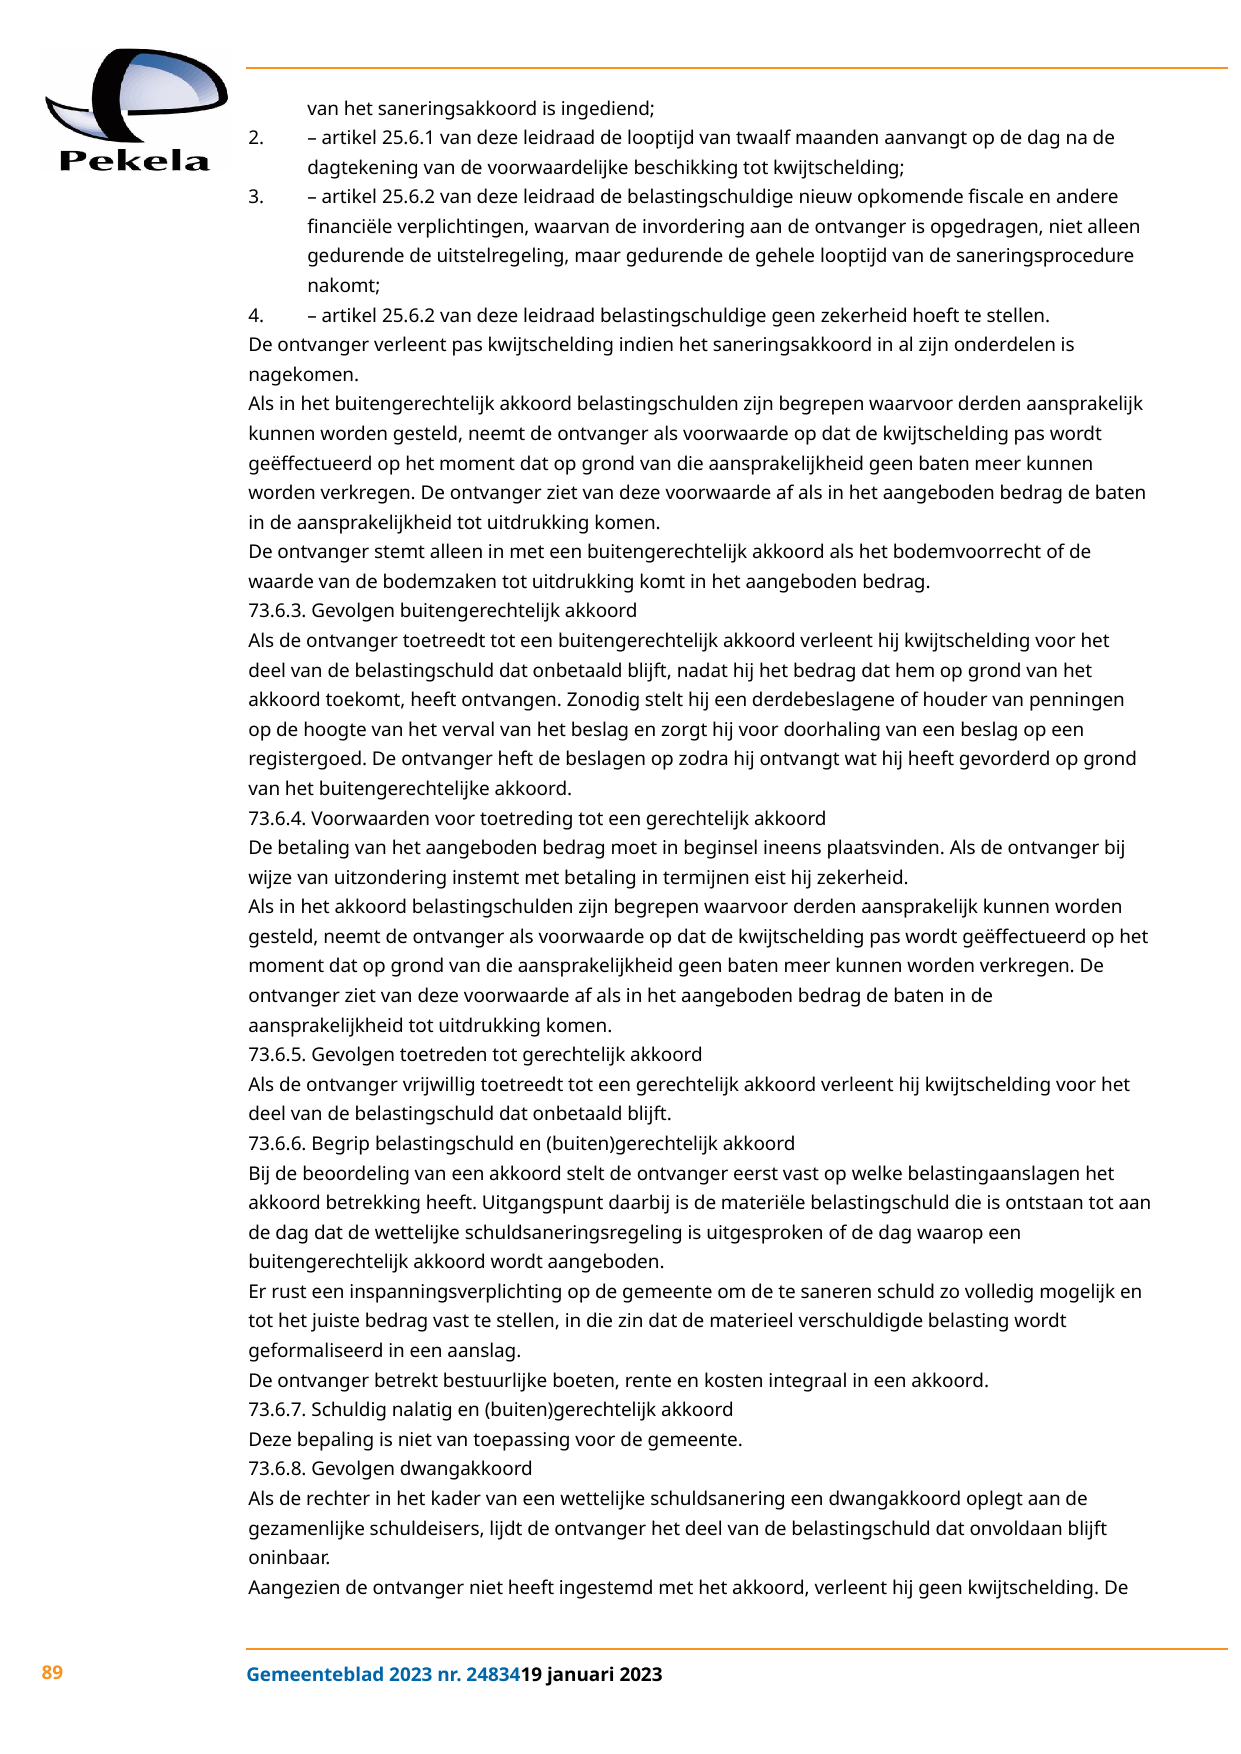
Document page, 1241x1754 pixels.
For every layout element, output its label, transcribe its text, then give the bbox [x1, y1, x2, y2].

text 73.6.6. Begrip belastingschuld en (buiten)gerechtelijk akkoord [248, 1130, 1152, 1156]
text 73.6.7. Schuldig nalatig en (buiten)gerechtelijk akkoord [248, 1396, 1152, 1422]
text Aangezien de ontvanger niet heeft ingestemd met het akkoord, verleent hij geen kwijtschelding. De [248, 1574, 1152, 1600]
text De ontvanger stemt alleen in met een buitengerechtelijk akkoord als het bodemvoorrecht of de waarde van de bodemzaken tot uitdrukking komt in het aangeboden bedrag. [248, 538, 1152, 594]
text De ontvanger verleent pas kwijtschelding indien het saneringsakkoord in al zijn onderdelen is nagekomen. [248, 331, 1152, 387]
text Bij de beoordeling van een akkoord stelt de ontvanger eerst vast op welke belastingaanslagen het akkoord betrekking heeft. Uitgangspunt daarbij is de materiële belastingschuld die is ontstaan tot aan de dag dat de wettelijke schuldsaneringsregeling is uitgesproken of de dag waarop een buitengerechtelijk akkoord wordt aangeboden. [248, 1160, 1152, 1274]
text 73.6.4. Voorwaarden voor toetreding tot een gerechtelijk akkoord [248, 805, 1152, 831]
text Als in het buitengerechtelijk akkoord belastingschulden zijn begrepen waarvoor derden aansprakelijk kunnen worden gesteld, neemt de ontvanger als voorwaarde op dat de kwijtschelding pas wordt geëffectueerd op het moment dat op grond van die aansprakelijkheid geen baten meer kunnen worden verkregen. De ontvanger ziet van deze voorwaarde af als in het aangeboden bedrag de baten in de aansprakelijkheid tot uitdrukking komen. [248, 391, 1152, 535]
text 73.6.5. Gevolgen toetreden tot gerechtelijk akkoord [248, 1041, 1152, 1067]
list – artikel 25.6.2 van deze leidraad belastingschuldige geen zekerheid hoeft te stellen. [248, 302, 1152, 328]
list – artikel 25.6.2 van deze leidraad de belastingschuldige nieuw opkomende fiscale en andere financiële verplichtingen, waarvan de invordering aan de ontvanger is opgedragen, niet alleen gedurende de uitstelregeling, maar gedurende de gehele looptijd van de saneringsprocedure nakomt; [248, 183, 1152, 298]
text 73.6.8. Gevolgen dwangakkoord [248, 1456, 1152, 1481]
text De ontvanger betrekt bestuurlijke boeten, rente en kosten integraal in een akkoord. [248, 1367, 1152, 1393]
list van het saneringsakkoord is ingediend; [248, 95, 1152, 121]
text Er rust een inspanningsverplichting op de gemeente om de te saneren schuld zo volledig mogelijk en tot het juiste bedrag vast te stellen, in die zin dat de materieel verschuldigde belasting wordt geformaliseerd in een aanslag. [248, 1278, 1152, 1363]
text Als in het akkoord belastingschulden zijn begrepen waarvoor derden aansprakelijk kunnen worden gesteld, neemt de ontvanger als voorwaarde op dat de kwijtschelding pas wordt geëffectueerd op het moment dat op grond van die aansprakelijkheid geen baten meer kunnen worden verkregen. De ontvanger ziet van deze voorwaarde af als in het aangeboden bedrag de baten in de aansprakelijkheid tot uitdrukking komen. [248, 893, 1152, 1038]
text De betaling van het aangeboden bedrag moet in beginsel ineens plaatsvinden. Als de ontvanger bij wijze van uitzondering instemt met betaling in termijnen eist hij zekerheid. [248, 834, 1152, 890]
text Als de ontvanger toetreedt tot een buitengerechtelijk akkoord verleent hij kwijtschelding voor het deel van de belastingschuld dat onbetaald blijft, nadat hij het bedrag dat hem op grond van het akkoord toekomt, heeft ontvangen. Zonodig stelt hij een derdebeslagene of houder van penningen op de hoogte van het verval van het beslag en zorgt hij voor doorhaling van een beslag op een registergoed. De ontvanger heft de beslagen op zodra hij ontvangt wat hij heeft gevorderd op grond van het buitengerechtelijke akkoord. [248, 627, 1152, 801]
text Deze bepaling is niet van toepassing voor de gemeente. [248, 1426, 1152, 1452]
text Als de rechter in het kader van een wettelijke schuldsanering een dwangakkoord oplegt aan de gezamenlijke schuldeisers, lijdt de ontvanger het deel van de belastingschuld dat onvoldaan blijft oninbaar. [248, 1485, 1152, 1570]
text Als de ontvanger vrijwillig toetreedt tot een gerechtelijk akkoord verleent hij kwijtschelding voor het deel van de belastingschuld dat onbetaald blijft. [248, 1071, 1152, 1126]
list – artikel 25.6.1 van deze leidraad de looptijd van twaalf maanden aanvangt op de dag na de dagtekening van de voorwaardelijke beschikking tot kwijtschelding; [248, 124, 1152, 180]
text 73.6.3. Gevolgen buitengerechtelijk akkoord [248, 598, 1152, 623]
picture [41, 47, 231, 172]
